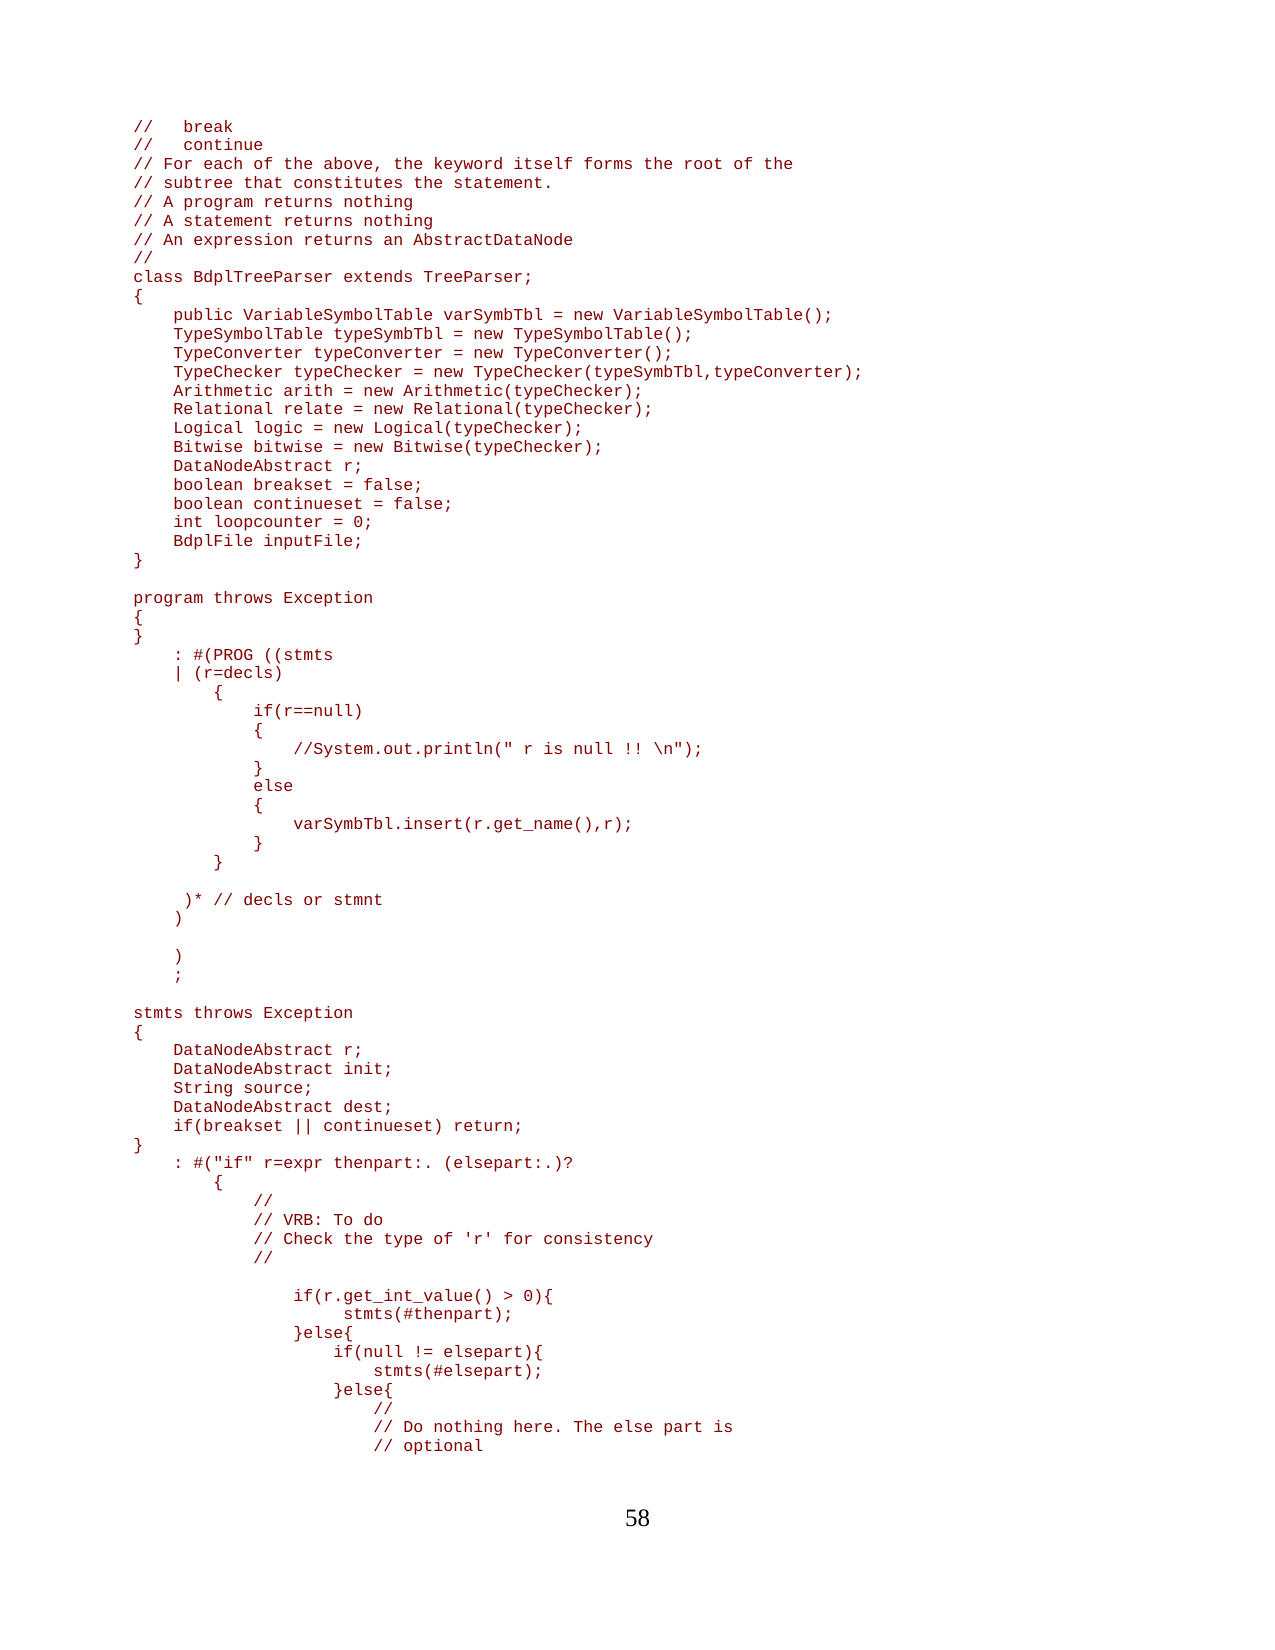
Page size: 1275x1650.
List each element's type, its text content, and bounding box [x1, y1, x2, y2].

text // [133, 1193, 1157, 1212]
text { [133, 684, 1157, 703]
text Arithmetic arith = new Arithmetic(typeChecker); [133, 382, 1157, 401]
text boolean breakset = false; [133, 476, 1157, 495]
text stmts(#thenpart); [133, 1306, 1157, 1325]
text //System.out.println(" r is null !! \n"); [133, 740, 1157, 759]
text // An expression returns an AbstractDataNode [133, 231, 1157, 250]
text { [133, 721, 1157, 740]
text } [133, 853, 1157, 872]
text } [133, 759, 1157, 778]
text else [133, 778, 1157, 797]
text String source; [133, 1080, 1157, 1098]
text // For each of the above, the keyword itself forms the root of the [133, 156, 1157, 175]
text | (r=decls) [133, 665, 1157, 684]
text TypeConverter typeConverter = new TypeConverter(); [133, 344, 1157, 363]
text // optional [133, 1438, 1157, 1457]
text DataNodeAbstract r; [133, 1042, 1157, 1061]
text ) [133, 948, 1157, 967]
text DataNodeAbstract r; [133, 457, 1157, 476]
text // Check the type of 'r' for consistency [133, 1231, 1157, 1249]
text // A program returns nothing [133, 193, 1157, 212]
text // Do nothing here. The else part is [133, 1419, 1157, 1438]
text // [133, 250, 1157, 269]
text : #("if" r=expr thenpart:. (elsepart:.)? [133, 1155, 1157, 1174]
text TypeChecker typeChecker = new TypeChecker(typeSymbTbl,typeConverter); [133, 363, 1157, 382]
text : #(PROG ((stmts [133, 646, 1157, 665]
text Relational relate = new Relational(typeChecker); [133, 401, 1157, 420]
text public VariableSymbolTable varSymbTbl = new VariableSymbolTable(); [133, 307, 1157, 326]
text stmts throws Exception [133, 1004, 1157, 1023]
text // A statement returns nothing [133, 212, 1157, 231]
text // continue [133, 137, 1157, 156]
text class BdplTreeParser extends TreeParser; [133, 269, 1157, 288]
text DataNodeAbstract init; [133, 1061, 1157, 1080]
text Logical logic = new Logical(typeChecker); [133, 420, 1157, 439]
text { [133, 797, 1157, 816]
text if(null != elsepart){ [133, 1344, 1157, 1362]
text DataNodeAbstract dest; [133, 1098, 1157, 1117]
text { [133, 1174, 1157, 1193]
text }else{ [133, 1381, 1157, 1400]
text // break [133, 118, 1157, 137]
text } [133, 627, 1157, 646]
text // VRB: To do [133, 1212, 1157, 1231]
text // subtree that constitutes the statement. [133, 175, 1157, 193]
text if(r.get_int_value() > 0){ [133, 1287, 1157, 1306]
text boolean continueset = false; [133, 495, 1157, 514]
text varSymbTbl.insert(r.get_name(),r); [133, 816, 1157, 834]
text // [133, 1400, 1157, 1419]
text if(r==null) [133, 703, 1157, 721]
text Bitwise bitwise = new Bitwise(typeChecker); [133, 439, 1157, 457]
text } [133, 834, 1157, 853]
text int loopcounter = 0; [133, 514, 1157, 533]
text { [133, 1023, 1157, 1042]
text }else{ [133, 1325, 1157, 1344]
text BdplFile inputFile; [133, 533, 1157, 552]
text ) [133, 910, 1157, 929]
text )* // decls or stmnt [133, 891, 1157, 910]
text { [133, 608, 1157, 627]
text } [133, 1136, 1157, 1155]
text { [133, 288, 1157, 307]
text } [133, 552, 1157, 571]
text stmts(#elsepart); [133, 1362, 1157, 1381]
text // [133, 1249, 1157, 1268]
text if(breakset || continueset) return; [133, 1117, 1157, 1136]
text TypeSymbolTable typeSymbTbl = new TypeSymbolTable(); [133, 326, 1157, 344]
text program throws Exception [133, 589, 1157, 608]
text ; [133, 967, 1157, 985]
